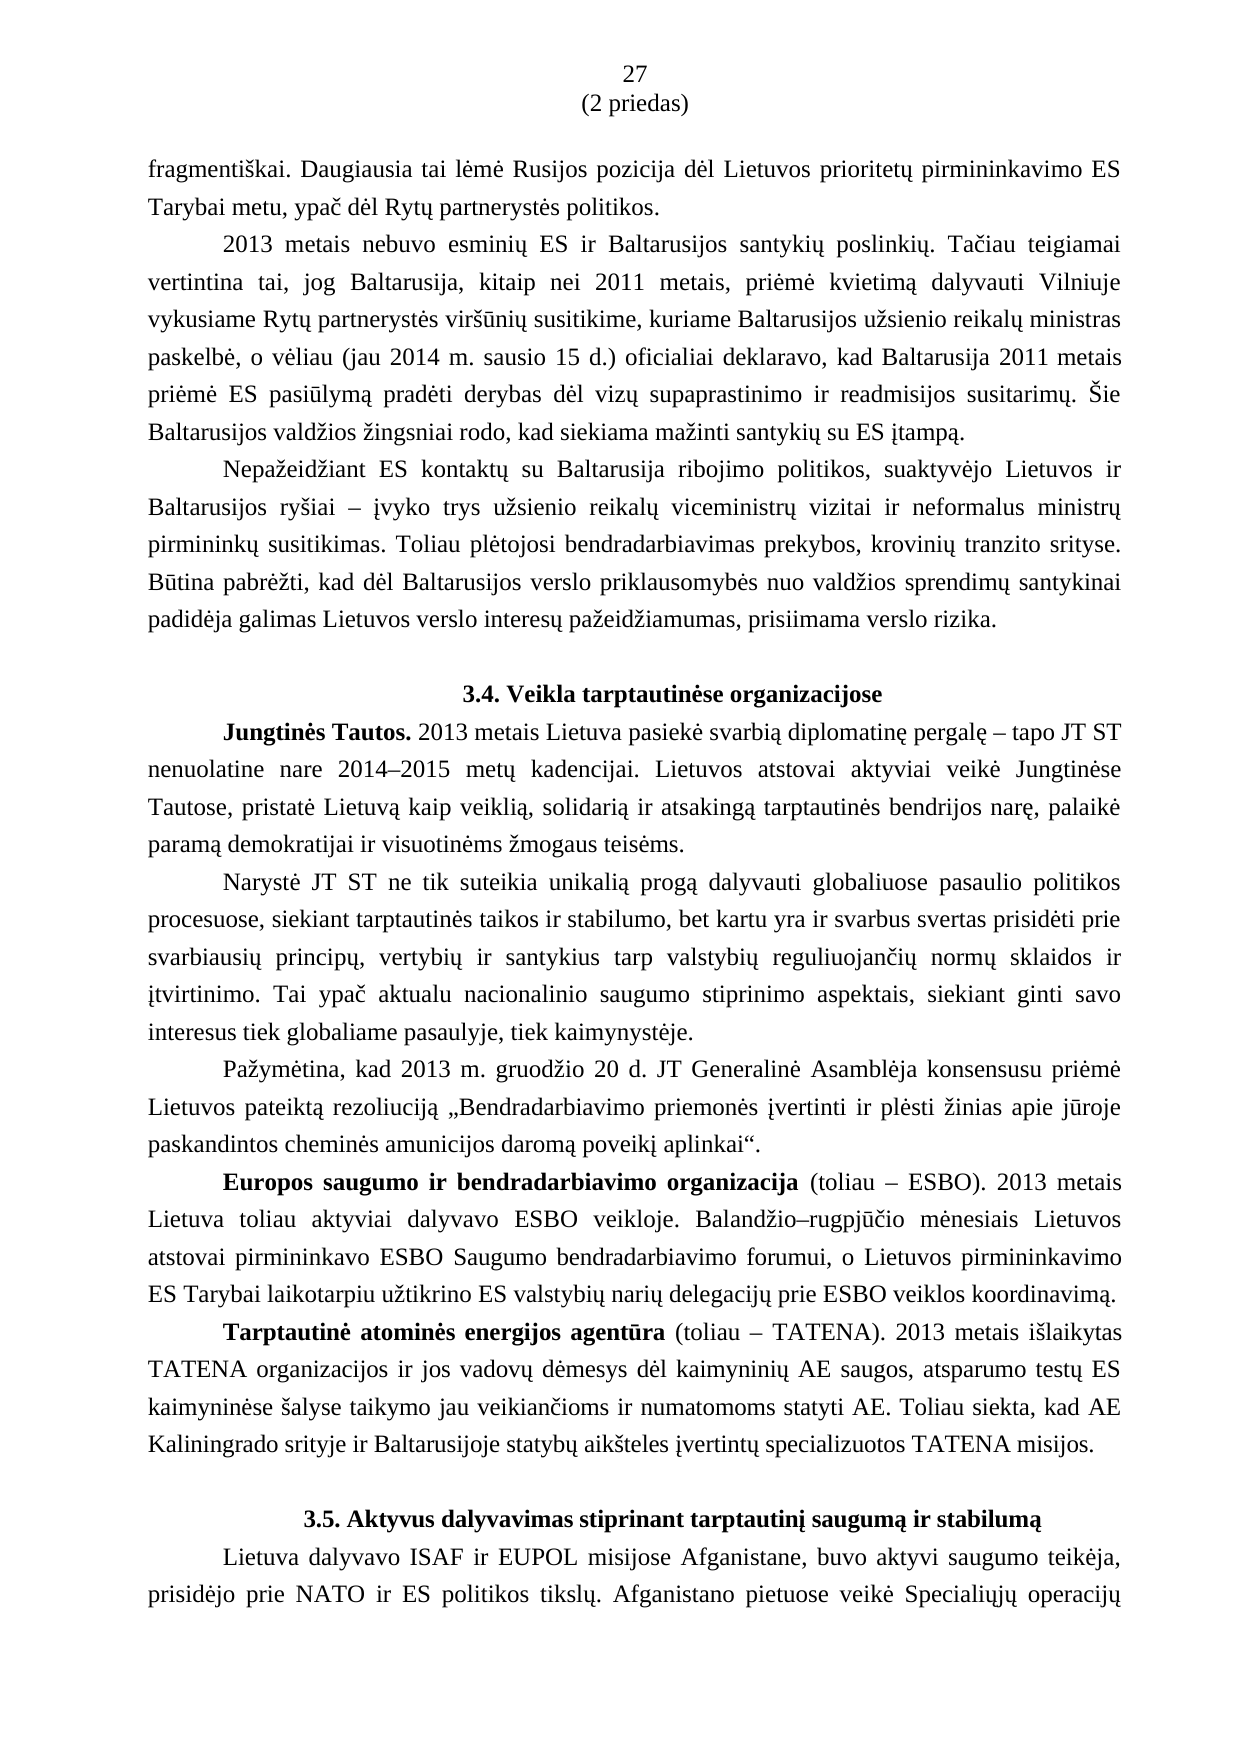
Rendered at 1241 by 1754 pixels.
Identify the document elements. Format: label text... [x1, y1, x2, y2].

text Tarptautinė atominės energijos agentūra (toliau – TATENA). 2013 metais išlaikytas TATENA organizacijos ir jos vadovų dėmesys dėl kaimyninių AE saugos, atsparumo testų ES kaimyninėse šalyse taikymo jau veikiančioms ir numatomoms statyti AE. Toliau siekta, kad AE Kaliningrado srityje ir Baltarusijoje statybų aikšteles įvertintų specializuotos TATENA misijos. [148, 1308, 1122, 1458]
text 2013 metais nebuvo esminių ES ir Baltarusijos santykių poslinkių. Tačiau teigiamai vertintina tai, jog Baltarusija, kitaip nei 2011 metais, priėmė kvietimą dalyvauti Vilniuje vykusiame Rytų partnerystės viršūnių susitikime, kuriame Baltarusijos užsienio reikalų ministras paskelbė, o vėliau (jau 2014 m. sausio 15 d.) oficialiai deklaravo, kad Baltarusija 2011 metais priėmė ES pasiūlymą pradėti derybas dėl vizų supaprastinimo ir readmisijos susitarimų. Šie Baltarusijos valdžios žingsniai rodo, kad siekiama mažinti santykių su ES įtampą. [148, 220, 1122, 445]
text Pažymėtina, kad 2013 m. gruodžio 20 d. JT Generalinė Asamblėja konsensusu priėmė Lietuvos pateiktą rezoliuciją „Bendradarbiavimo priemonės įvertinti ir plėsti žinias apie jūroje paskandintos cheminės amunicijos daromą poveikį aplinkai“. [148, 1045, 1122, 1158]
text Europos saugumo ir bendradarbiavimo organizacija (toliau – ESBO). 2013 metais Lietuva toliau aktyviai dalyvavo ESBO veikloje. Balandžio–rugpjūčio mėnesiais Lietuvos atstovai pirmininkavo ESBO Saugumo bendradarbiavimo forumui, o Lietuvos pirmininkavimo ES Tarybai laikotarpiu užtikrino ES valstybių narių delegacijų prie ESBO veiklos koordinavimą. [148, 1158, 1122, 1308]
text fragmentiškai. Daugiausia tai lėmė Rusijos pozicija dėl Lietuvos prioritetų pirmininkavimo ES Tarybai metu, ypač dėl Rytų partnerystės politikos. [148, 145, 1122, 220]
text Lietuva dalyvavo ISAF ir EUPOL misijose Afganistane, buvo aktyvi saugumo teikėja, prisidėjo prie NATO ir ES politikos tikslų. Afganistano pietuose veikė Specialiųjų operacijų [148, 1533, 1122, 1608]
text Narystė JT ST ne tik suteikia unikalią progą dalyvauti globaliuose pasaulio politikos procesuose, siekiant tarptautinės taikos ir stabilumo, bet kartu yra ir svarbus svertas prisidėti prie svarbiausių principų, vertybių ir santykius tarp valstybių reguliuojančių normų sklaidos ir įtvirtinimo. Tai ypač aktualu nacionalinio saugumo stiprinimo aspektais, siekiant ginti savo interesus tiek globaliame pasaulyje, tiek kaimynystėje. [148, 858, 1122, 1045]
text Jungtinės Tautos. 2013 metais Lietuva pasiekė svarbią diplomatinę pergalę – tapo JT ST nenuolatine nare 2014–2015 metų kadencijai. Lietuvos atstovai aktyviai veikė Jungtinėse Tautose, pristatė Lietuvą kaip veiklią, solidarią ir atsakingą tarptautinės bendrijos narę, palaikė paramą demokratijai ir visuotinėms žmogaus teisėms. [148, 708, 1122, 858]
text 3.5. Aktyvus dalyvavimas stiprinant tarptautinį saugumą ir stabilumą [148, 1495, 1122, 1533]
text 3.4. Veikla tarptautinėse organizacijose [148, 670, 1122, 708]
text Nepažeidžiant ES kontaktų su Baltarusija ribojimo politikos, suaktyvėjo Lietuvos ir Baltarusijos ryšiai – įvyko trys užsienio reikalų viceministrų vizitai ir neformalus ministrų pirmininkų susitikimas. Toliau plėtojosi bendradarbiavimas prekybos, krovinių tranzito srityse. Būtina pabrėžti, kad dėl Baltarusijos verslo priklausomybės nuo valdžios sprendimų santykinai padidėja galimas Lietuvos verslo interesų pažeidžiamumas, prisiimama verslo rizika. [148, 445, 1122, 633]
